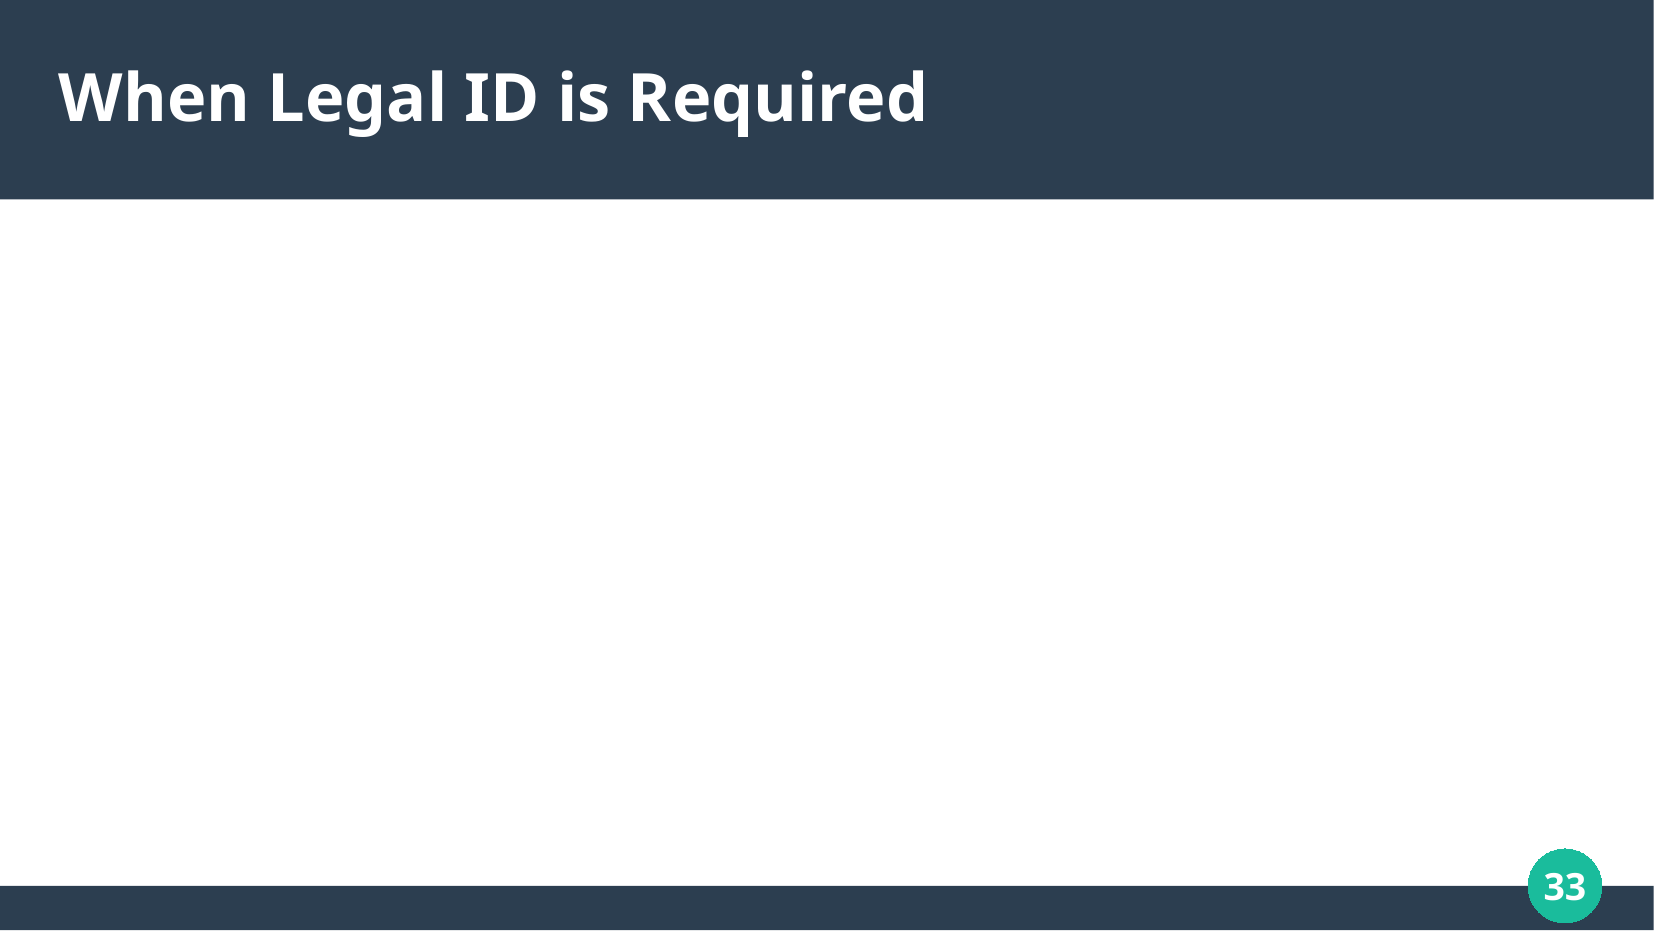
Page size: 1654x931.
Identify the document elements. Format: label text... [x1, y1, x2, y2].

title When Legal ID is Required [59, 37, 1595, 155]
